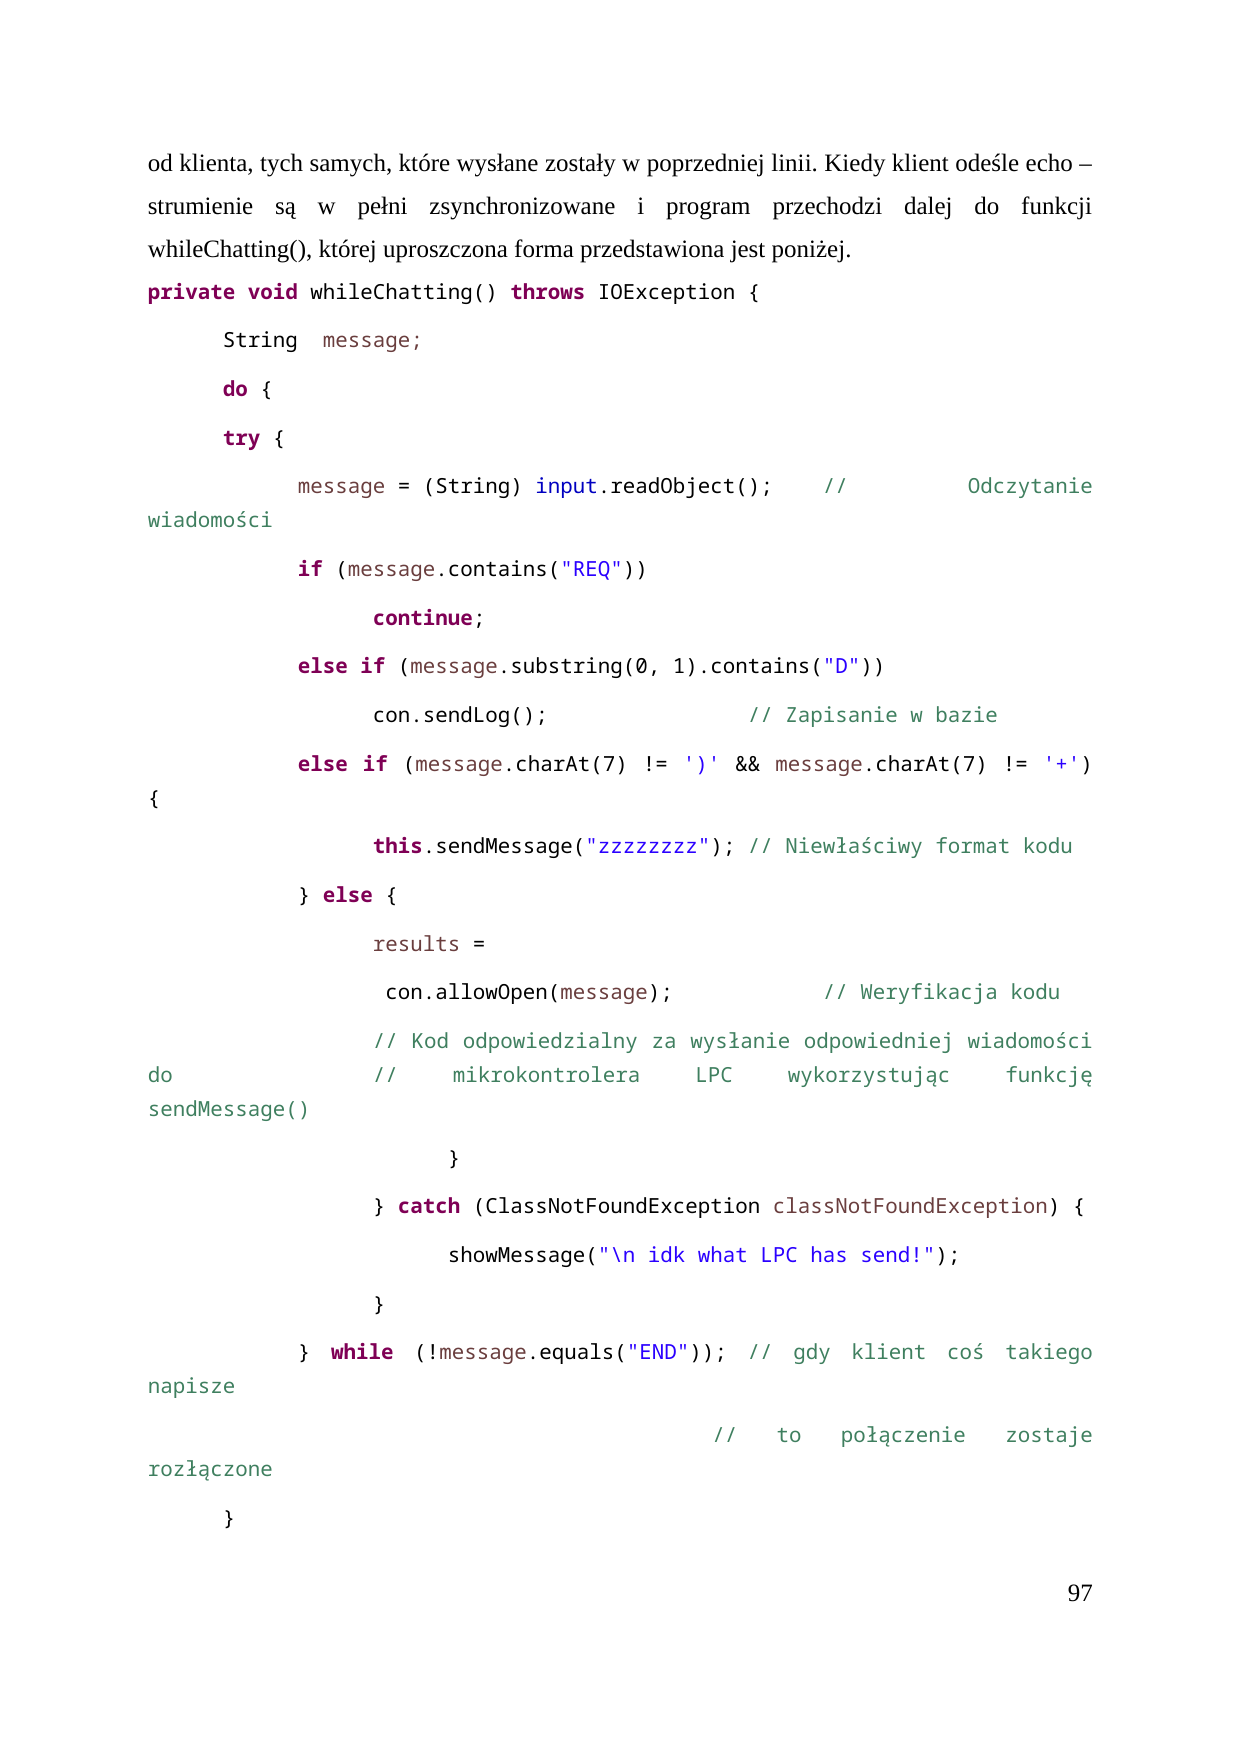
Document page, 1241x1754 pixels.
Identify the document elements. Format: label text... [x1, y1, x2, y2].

text // to połączenie zostaje rozłączone [148, 1420, 1093, 1483]
text else if (message.charAt(7) != ')' && message.charAt(7) != '+') { [148, 749, 1093, 811]
text do { [148, 374, 1093, 403]
text else if (message.substring(0, 1).contains("D")) [148, 652, 1093, 680]
text con.sendLog(); // Zapisanie w bazie [148, 700, 1093, 729]
text private void whileChatting() throws IOException { [148, 277, 1093, 305]
text } while (!message.equals("END")); // gdy klient coś takiego napisze [148, 1337, 1093, 1400]
text String message; [148, 326, 1093, 354]
text showMessage("\n idk what LPC has send!"); [148, 1240, 1093, 1269]
text message = (String) input.readObject(); // Odczytanie wiadomości [148, 472, 1093, 534]
text } else { [148, 880, 1093, 909]
text } [148, 1289, 1093, 1317]
text // Kod odpowiedzialny za wysłanie odpowiedniej wiadomości do // mikrokontrolera LPC wykorzystując funkcję sendMessage() [148, 1026, 1093, 1123]
text } catch (ClassNotFoundException classNotFoundException) { [148, 1192, 1093, 1220]
text this.sendMessage("zzzzzzzz"); // Niewłaściwy format kodu [148, 832, 1093, 860]
text } [148, 1143, 1093, 1171]
text con.allowOpen(message); // Weryfikacja kodu [148, 977, 1093, 1006]
text od klienta, tych samych, które wysłane zostały w poprzedniej linii. Kiedy klient odeśle echo – strumienie są w pełni zsynchronizowane i program przechodzi dalej do funkcji whileChatting(), której uproszczona forma przedstawiona jest poniżej. [148, 148, 1093, 263]
text if (message.contains("REQ")) [148, 554, 1093, 583]
text continue; [148, 603, 1093, 631]
text try { [148, 423, 1093, 451]
text results = [148, 929, 1093, 957]
text } [148, 1503, 1093, 1531]
